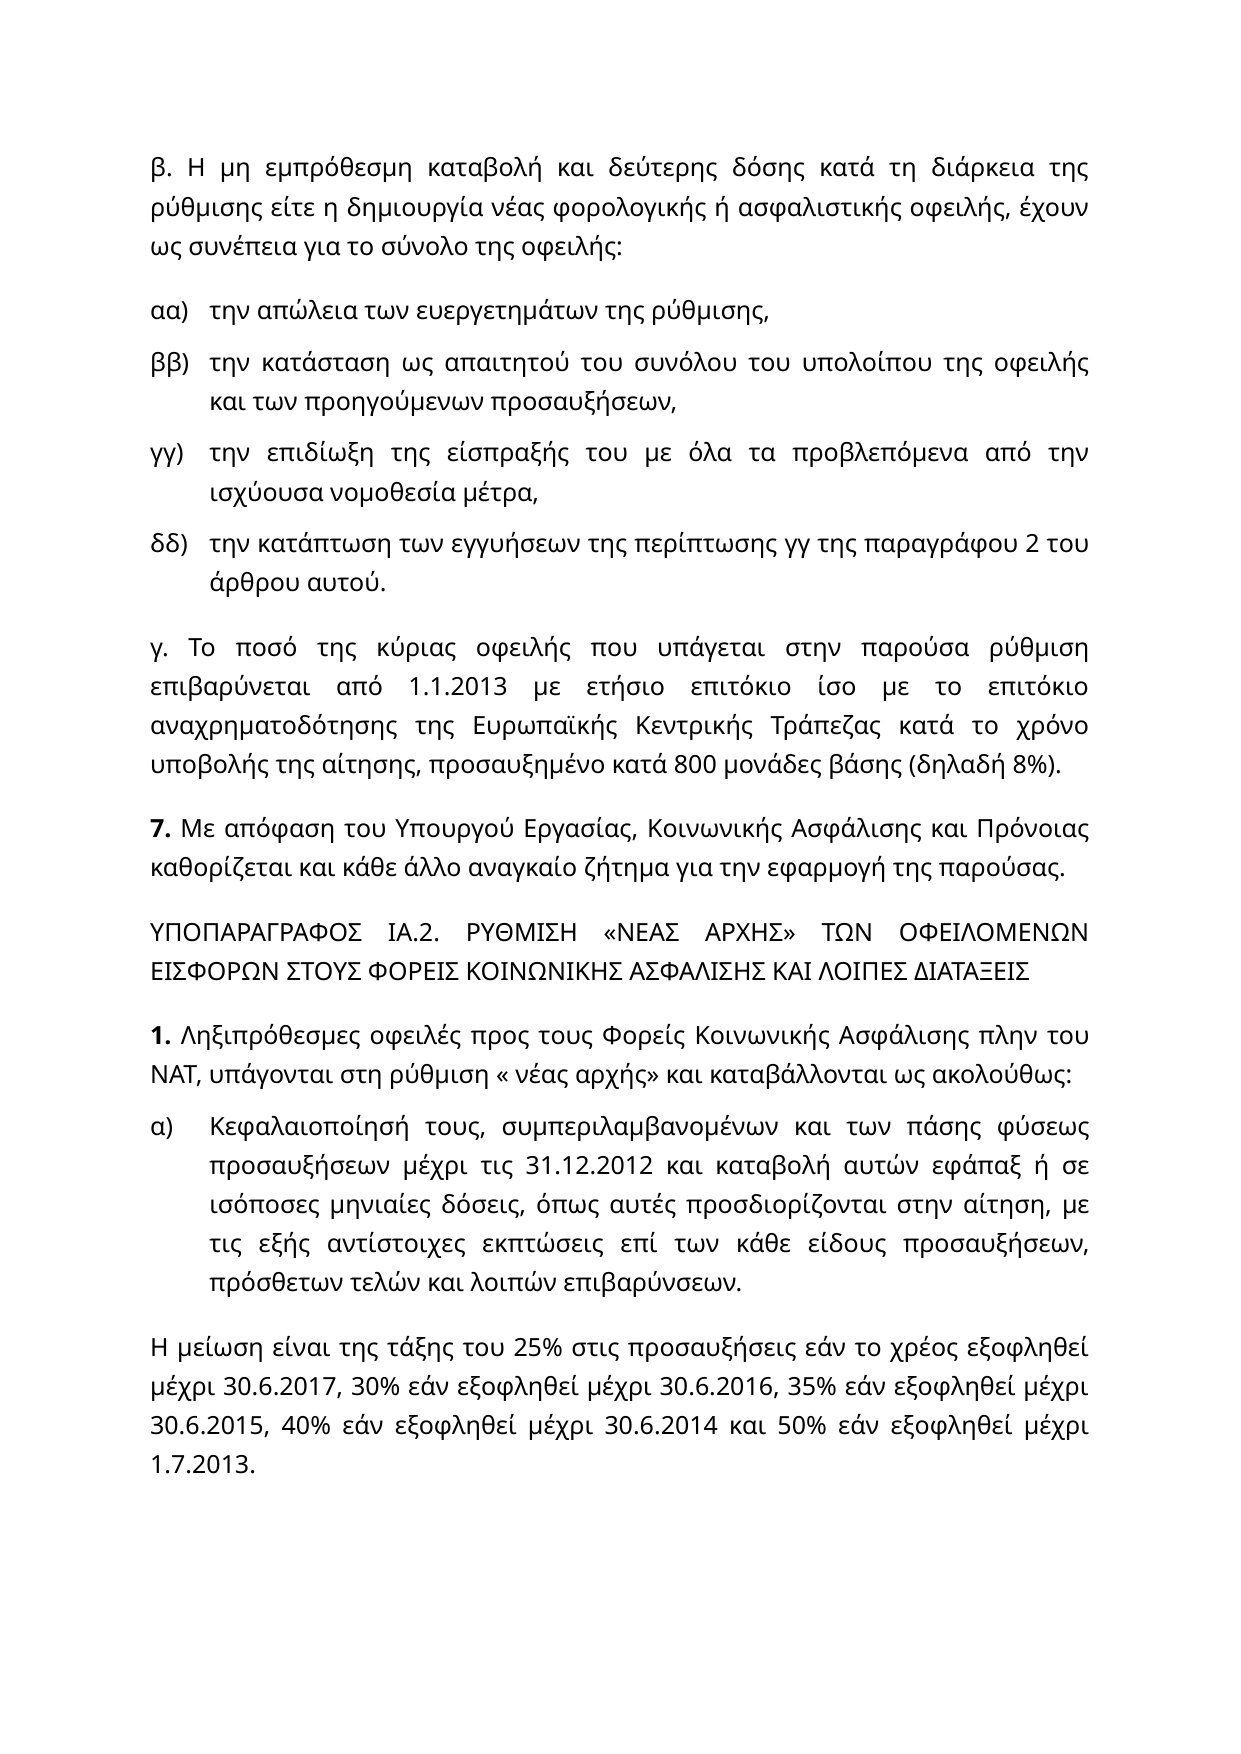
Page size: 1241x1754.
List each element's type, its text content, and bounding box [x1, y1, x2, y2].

text ΥΠΟΠΑΡΑΓΡΑΦΟΣ ΙΑ.2. ΡΥΘΜΙΣΗ «ΝΕΑΣ ΑΡΧΗΣ» ΤΩΝ ΟΦΕΙΛΟΜΕΝΩΝ ΕΙΣΦΟΡΩΝ ΣΤΟΥΣ ΦΟΡΕΙΣ ΚΟΙΝΩΝΙΚΗΣ ΑΣΦΑΛΙΣΗΣ ΚΑΙ ΛΟΙΠΕΣ ΔΙΑΤΑΞΕΙΣ [150, 914, 1090, 987]
list α) Κεφαλαιοποίησή τους, συμπεριλαμβανομένων και των πάσης φύσεως προσαυξήσεων μέχρι τις 31.12.2012 και καταβολή αυτών εφάπαξ ή σε ισόποσες μηνιαίες δόσεις, όπως αυτές προσδιορίζονται στην αίτηση, με τις εξής αντίστοιχες εκπτώσεις επί των κάθε είδους προσαυξήσεων, πρόσθετων τελών και λοιπών επιβαρύνσεων. [150, 1108, 1090, 1299]
text γ. Το ποσό της κύριας οφειλής που υπάγεται στην παρούσα ρύθμιση επιβαρύνεται από 1.1.2013 με ετήσιο επιτόκιο ίσο με το επιτόκιο αναχρηματοδότησης της Ευρωπαϊκής Κεντρικής Τράπεζας κατά το χρόνο υποβολής της αίτησης, προσαυξημένο κατά 800 μονάδες βάσης (δηλαδή 8%). [150, 629, 1090, 781]
list γγ) την επιδίωξη της είσπραξής του με όλα τα προβλεπόμενα από την ισχύουσα νομοθεσία μέτρα, [150, 435, 1090, 508]
list ββ) την κατάσταση ως απαιτητού του συνόλου του υπολοίπου της οφειλής και των προηγούμενων προσαυξήσεων, [150, 344, 1090, 417]
text 1. Ληξιπρόθεσμες οφειλές προς τους Φορείς Κοινωνικής Ασφάλισης πλην του ΝΑΤ, υπάγονται στη ρύθμιση « νέας αρχής» και καταβάλλονται ως ακολούθως: [150, 1017, 1090, 1091]
text 7. Με απόφαση του Υπουργού Εργασίας, Κοινωνικής Ασφάλισης και Πρόνοιας καθορίζεται και κάθε άλλο αναγκαίο ζήτημα για την εφαρμογή της παρούσας. [150, 811, 1090, 884]
text β. Η μη εμπρόθεσμη καταβολή και δεύτερης δόσης κατά τη διάρκεια της ρύθμισης είτε η δημιουργία νέας φορολογικής ή ασφαλιστικής οφειλής, έχουν ως συνέπεια για το σύνολο της οφειλής: [150, 150, 1090, 262]
list αα) την απώλεια των ευεργετημάτων της ρύθμισης, [150, 292, 1090, 327]
list δδ) την κατάπτωση των εγγυήσεων της περίπτωσης γγ της παραγράφου 2 του άρθρου αυτού. [150, 526, 1090, 599]
text Η μείωση είναι της τάξης του 25% στις προσαυξήσεις εάν το χρέος εξοφληθεί μέχρι 30.6.2017, 30% εάν εξοφληθεί μέχρι 30.6.2016, 35% εάν εξοφληθεί μέχρι 30.6.2015, 40% εάν εξοφληθεί μέχρι 30.6.2014 και 50% εάν εξοφληθεί μέχρι 1.7.2013. [150, 1329, 1090, 1481]
